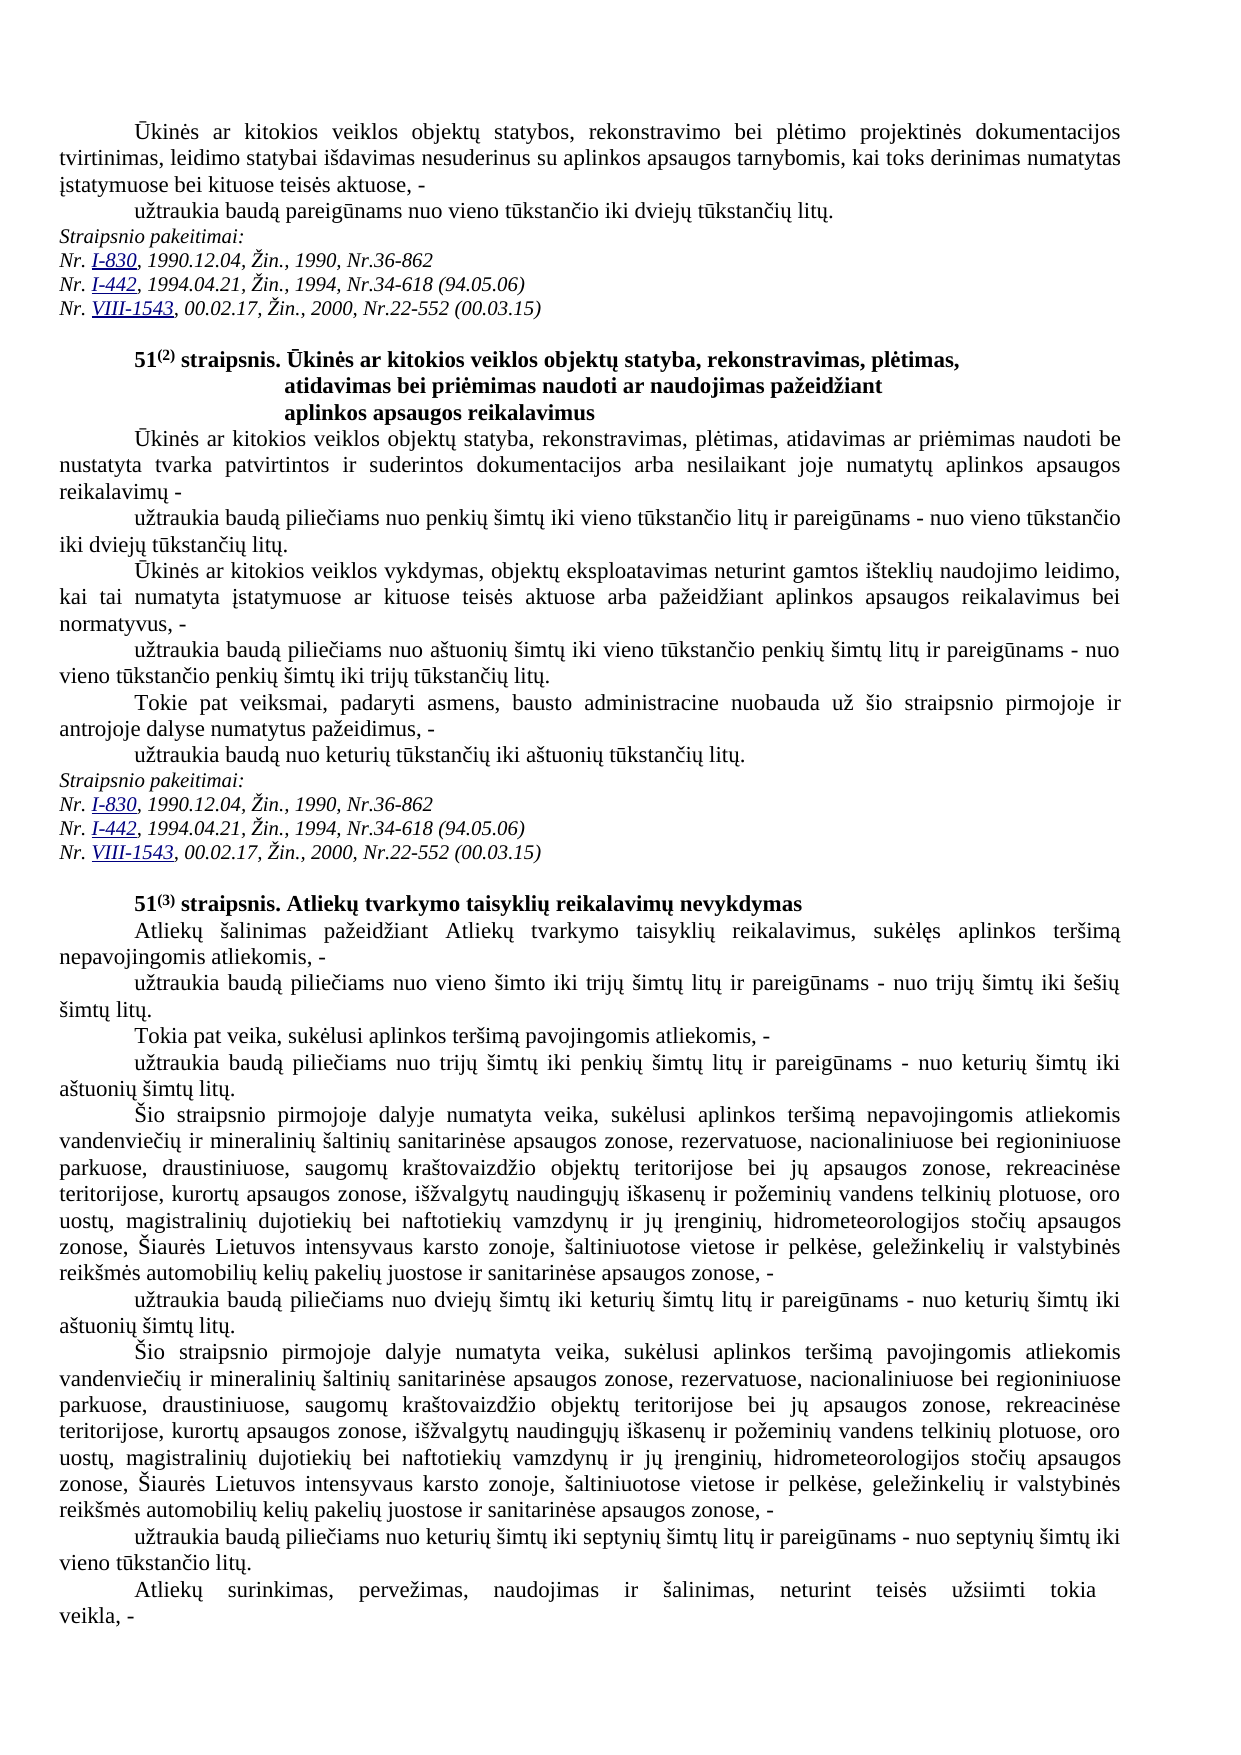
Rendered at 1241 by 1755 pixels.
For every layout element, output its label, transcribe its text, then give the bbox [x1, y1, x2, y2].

text Straipsnio pakeitimai: [59, 223, 1122, 248]
text užtraukia baudą piliečiams nuo dviejų šimtų iki keturių šimtų litų ir pareigūnams - nuo keturių šimtų iki aštuonių šimtų litų. [59, 1286, 1122, 1338]
text Atliekų surinkimas, pervežimas, naudojimas ir šalinimas, neturint teisės užsiimti tokia veikla, - [59, 1576, 1122, 1628]
text Nr. I-442, 1994.04.21, Žin., 1994, Nr.34-618 (94.05.06) [59, 272, 1122, 296]
text Straipsnio pakeitimai: [59, 768, 1122, 792]
text Nr. VIII-1543, 00.02.17, Žin., 2000, Nr.22-552 (00.03.15) [59, 840, 1122, 864]
text atidavimas bei priėmimas naudoti ar naudojimas pažeidžiant [284, 372, 1122, 399]
text Ūkinės ar kitokios veiklos objektų statybos, rekonstravimo bei plėtimo projektinės dokumentacijos tvirtinimas, leidimo statybai išdavimas nesuderinus su aplinkos apsaugos tarnybomis, kai toks derinimas numatytas įstatymuose bei kituose teisės aktuose, - [59, 118, 1122, 197]
text užtraukia baudą pareigūnams nuo vieno tūkstančio iki dviejų tūkstančių litų. [59, 197, 1122, 223]
text Nr. VIII-1543, 00.02.17, Žin., 2000, Nr.22-552 (00.03.15) [59, 296, 1122, 320]
text Tokia pat veika, sukėlusi aplinkos teršimą pavojingomis atliekomis, - [59, 1022, 1122, 1048]
text Nr. I-830, 1990.12.04, Žin., 1990, Nr.36-862 [59, 248, 1122, 272]
text Tokie pat veiksmai, padaryti asmens, bausto administracine nuobauda už šio straipsnio pirmojoje ir antrojoje dalyse numatytus pažeidimus, - [59, 689, 1122, 741]
text užtraukia baudą piliečiams nuo vieno šimto iki trijų šimtų litų ir pareigūnams - nuo trijų šimtų iki šešių šimtų litų. [59, 969, 1122, 1022]
text Atliekų šalinimas pažeidžiant Atliekų tvarkymo taisyklių reikalavimus, sukėlęs aplinkos teršimą nepavojingomis atliekomis, - [59, 917, 1122, 969]
text užtraukia baudą piliečiams nuo trijų šimtų iki penkių šimtų litų ir pareigūnams - nuo keturių šimtų iki aštuonių šimtų litų. [59, 1048, 1122, 1101]
text Šio straipsnio pirmojoje dalyje numatyta veika, sukėlusi aplinkos teršimą nepavojingomis atliekomis vandenviečių ir mineralinių šaltinių sanitarinėse apsaugos zonose, rezervatuose, nacionaliniuose bei regioniniuose parkuose, draustiniuose, saugomų kraštovaizdžio objektų teritorijose bei jų apsaugos zonose, rekreacinėse teritorijose, kurortų apsaugos zonose, išžvalgytų naudingųjų iškasenų ir požeminių vandens telkinių plotuose, oro uostų, magistralinių dujotiekių bei naftotiekių vamzdynų ir jų įrenginių, hidrometeorologijos stočių apsaugos zonose, Šiaurės Lietuvos intensyvaus karsto zonoje, šaltiniuotose vietose ir pelkėse, geležinkelių ir valstybinės reikšmės automobilių kelių pakelių juostose ir sanitarinėse apsaugos zonose, - [59, 1101, 1122, 1286]
text Ūkinės ar kitokios veiklos objektų statyba, rekonstravimas, plėtimas, atidavimas ar priėmimas naudoti be nustatyta tvarka patvirtintos ir suderintos dokumentacijos arba nesilaikant joje numatytų aplinkos apsaugos reikalavimų - [59, 425, 1122, 504]
text Nr. I-830, 1990.12.04, Žin., 1990, Nr.36-862 [59, 792, 1122, 816]
text Nr. I-442, 1994.04.21, Žin., 1994, Nr.34-618 (94.05.06) [59, 816, 1122, 840]
text užtraukia baudą nuo keturių tūkstančių iki aštuonių tūkstančių litų. [59, 741, 1122, 768]
text užtraukia baudą piliečiams nuo aštuonių šimtų iki vieno tūkstančio penkių šimtų litų ir pareigūnams - nuo vieno tūkstančio penkių šimtų iki trijų tūkstančių litų. [59, 636, 1122, 689]
text Ūkinės ar kitokios veiklos vykdymas, objektų eksploatavimas neturint gamtos išteklių naudojimo leidimo, kai tai numatyta įstatymuose ar kituose teisės aktuose arba pažeidžiant aplinkos apsaugos reikalavimus bei normatyvus, - [59, 557, 1122, 636]
text 51(2) straipsnis. Ūkinės ar kitokios veiklos objektų statyba, rekonstravimas, plėtimas, [134, 346, 1122, 372]
text užtraukia baudą piliečiams nuo penkių šimtų iki vieno tūkstančio litų ir pareigūnams - nuo vieno tūkstančio iki dviejų tūkstančių litų. [59, 504, 1122, 557]
text aplinkos apsaugos reikalavimus [284, 399, 1122, 425]
text Šio straipsnio pirmojoje dalyje numatyta veika, sukėlusi aplinkos teršimą pavojingomis atliekomis vandenviečių ir mineralinių šaltinių sanitarinėse apsaugos zonose, rezervatuose, nacionaliniuose bei regioniniuose parkuose, draustiniuose, saugomų kraštovaizdžio objektų teritorijose bei jų apsaugos zonose, rekreacinėse teritorijose, kurortų apsaugos zonose, išžvalgytų naudingųjų iškasenų ir požeminių vandens telkinių plotuose, oro uostų, magistralinių dujotiekių bei naftotiekių vamzdynų ir jų įrenginių, hidrometeorologijos stočių apsaugos zonose, Šiaurės Lietuvos intensyvaus karsto zonoje, šaltiniuotose vietose ir pelkėse, geležinkelių ir valstybinės reikšmės automobilių kelių pakelių juostose ir sanitarinėse apsaugos zonose, - [59, 1338, 1122, 1523]
text 51(3) straipsnis. Atliekų tvarkymo taisyklių reikalavimų nevykdymas [59, 890, 1122, 917]
text užtraukia baudą piliečiams nuo keturių šimtų iki septynių šimtų litų ir pareigūnams - nuo septynių šimtų iki vieno tūkstančio litų. [59, 1523, 1122, 1576]
